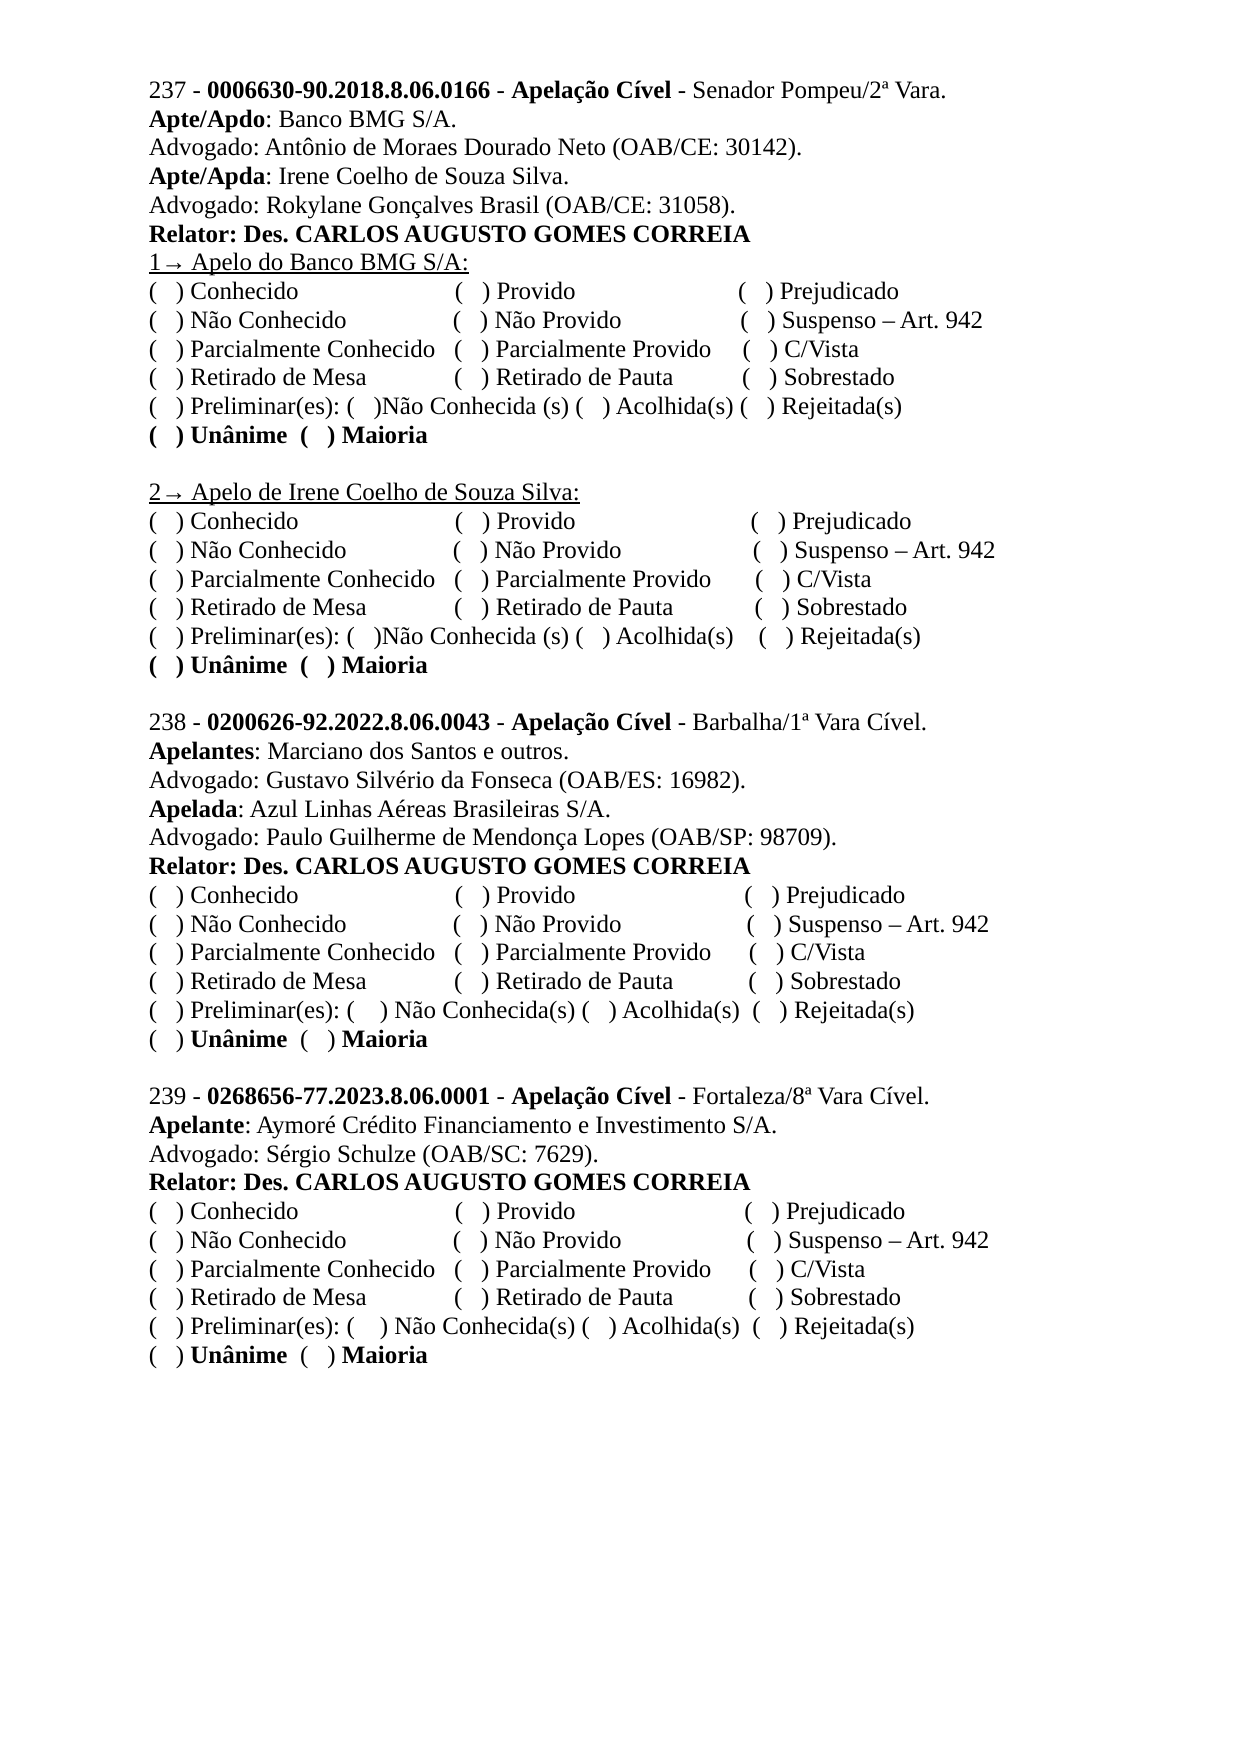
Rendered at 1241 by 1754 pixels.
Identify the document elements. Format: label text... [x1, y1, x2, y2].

text ( ) Retirado de Mesa ( ) Retirado de Pauta ( ) Sobrestado [148, 966, 1158, 995]
text Relator: Des. CARLOS AUGUSTO GOMES CORREIA [148, 219, 1140, 247]
text 1→ Apelo do Banco BMG S/A: [148, 247, 1141, 276]
text ( ) Preliminar(es): ( )Não Conhecida (s) ( ) Acolhida(s) ( ) Rejeitada(s) [148, 391, 1158, 420]
text Apelada: Azul Linhas Aéreas Brasileiras S/A. [148, 794, 1140, 822]
text ( ) Preliminar(es): ( ) Não Conhecida(s) ( ) Acolhida(s) ( ) Rejeitada(s) [148, 1311, 1158, 1340]
text ( ) Conhecido ( ) Provido ( ) Prejudicado [148, 880, 1141, 909]
text Apelante: Aymoré Crédito Financiamento e Investimento S/A. [148, 1110, 1140, 1139]
text ( ) Parcialmente Conhecido ( ) Parcialmente Provido ( ) C/Vista [148, 937, 1158, 966]
text ( ) Parcialmente Conhecido ( ) Parcialmente Provido ( ) C/Vista [148, 564, 1158, 592]
text Apte/Apda: Irene Coelho de Souza Silva. [148, 161, 1140, 190]
text ( ) Unânime ( ) Maioria [148, 420, 1158, 449]
text ( ) Não Conhecido ( ) Não Provido ( ) Suspenso – Art. 942 [148, 535, 1158, 564]
text ( ) Unânime ( ) Maioria [148, 1024, 1158, 1052]
text ( ) Conhecido ( ) Provido ( ) Prejudicado [148, 1196, 1141, 1225]
text Apelantes: Marciano dos Santos e outros. [148, 736, 1140, 765]
text ( ) Parcialmente Conhecido ( ) Parcialmente Provido ( ) C/Vista [148, 1254, 1158, 1282]
text ( ) Não Conhecido ( ) Não Provido ( ) Suspenso – Art. 942 [148, 1225, 1158, 1254]
text Relator: Des. CARLOS AUGUSTO GOMES CORREIA [148, 1167, 1140, 1196]
text Apte/Apdo: Banco BMG S/A. [148, 104, 1140, 132]
text Advogado: Gustavo Silvério da Fonseca (OAB/ES: 16982). [148, 765, 1140, 794]
text ( ) Retirado de Mesa ( ) Retirado de Pauta ( ) Sobrestado [148, 362, 1158, 391]
text 237 - 0006630-90.2018.8.06.0166 - Apelação Cível - Senador Pompeu/2ª Vara. [148, 75, 1140, 104]
text Relator: Des. CARLOS AUGUSTO GOMES CORREIA [148, 851, 1140, 880]
text 239 - 0268656-77.2023.8.06.0001 - Apelação Cível - Fortaleza/8ª Vara Cível. [148, 1081, 1140, 1110]
text ( ) Retirado de Mesa ( ) Retirado de Pauta ( ) Sobrestado [148, 1282, 1158, 1311]
text Advogado: Rokylane Gonçalves Brasil (OAB/CE: 31058). [148, 190, 1140, 219]
text Advogado: Paulo Guilherme de Mendonça Lopes (OAB/SP: 98709). [148, 822, 1140, 851]
text ( ) Unânime ( ) Maioria [148, 1340, 1158, 1369]
text ( ) Não Conhecido ( ) Não Provido ( ) Suspenso – Art. 942 [148, 909, 1158, 937]
text ( ) Parcialmente Conhecido ( ) Parcialmente Provido ( ) C/Vista [148, 334, 1158, 362]
text Advogado: Sérgio Schulze (OAB/SC: 7629). [148, 1139, 1140, 1167]
text 2→ Apelo de Irene Coelho de Souza Silva: [148, 477, 1141, 506]
text ( ) Conhecido ( ) Provido ( ) Prejudicado [148, 506, 1141, 535]
text 238 - 0200626-92.2022.8.06.0043 - Apelação Cível - Barbalha/1ª Vara Cível. [148, 707, 1140, 736]
text ( ) Preliminar(es): ( )Não Conhecida (s) ( ) Acolhida(s) ( ) Rejeitada(s) [148, 621, 1158, 650]
text ( ) Unânime ( ) Maioria [148, 650, 1158, 679]
text ( ) Preliminar(es): ( ) Não Conhecida(s) ( ) Acolhida(s) ( ) Rejeitada(s) [148, 995, 1158, 1024]
text Advogado: Antônio de Moraes Dourado Neto (OAB/CE: 30142). [148, 132, 1140, 161]
text ( ) Retirado de Mesa ( ) Retirado de Pauta ( ) Sobrestado [148, 592, 1158, 621]
text ( ) Conhecido ( ) Provido ( ) Prejudicado [148, 276, 1141, 305]
text ( ) Não Conhecido ( ) Não Provido ( ) Suspenso – Art. 942 [148, 305, 1158, 334]
